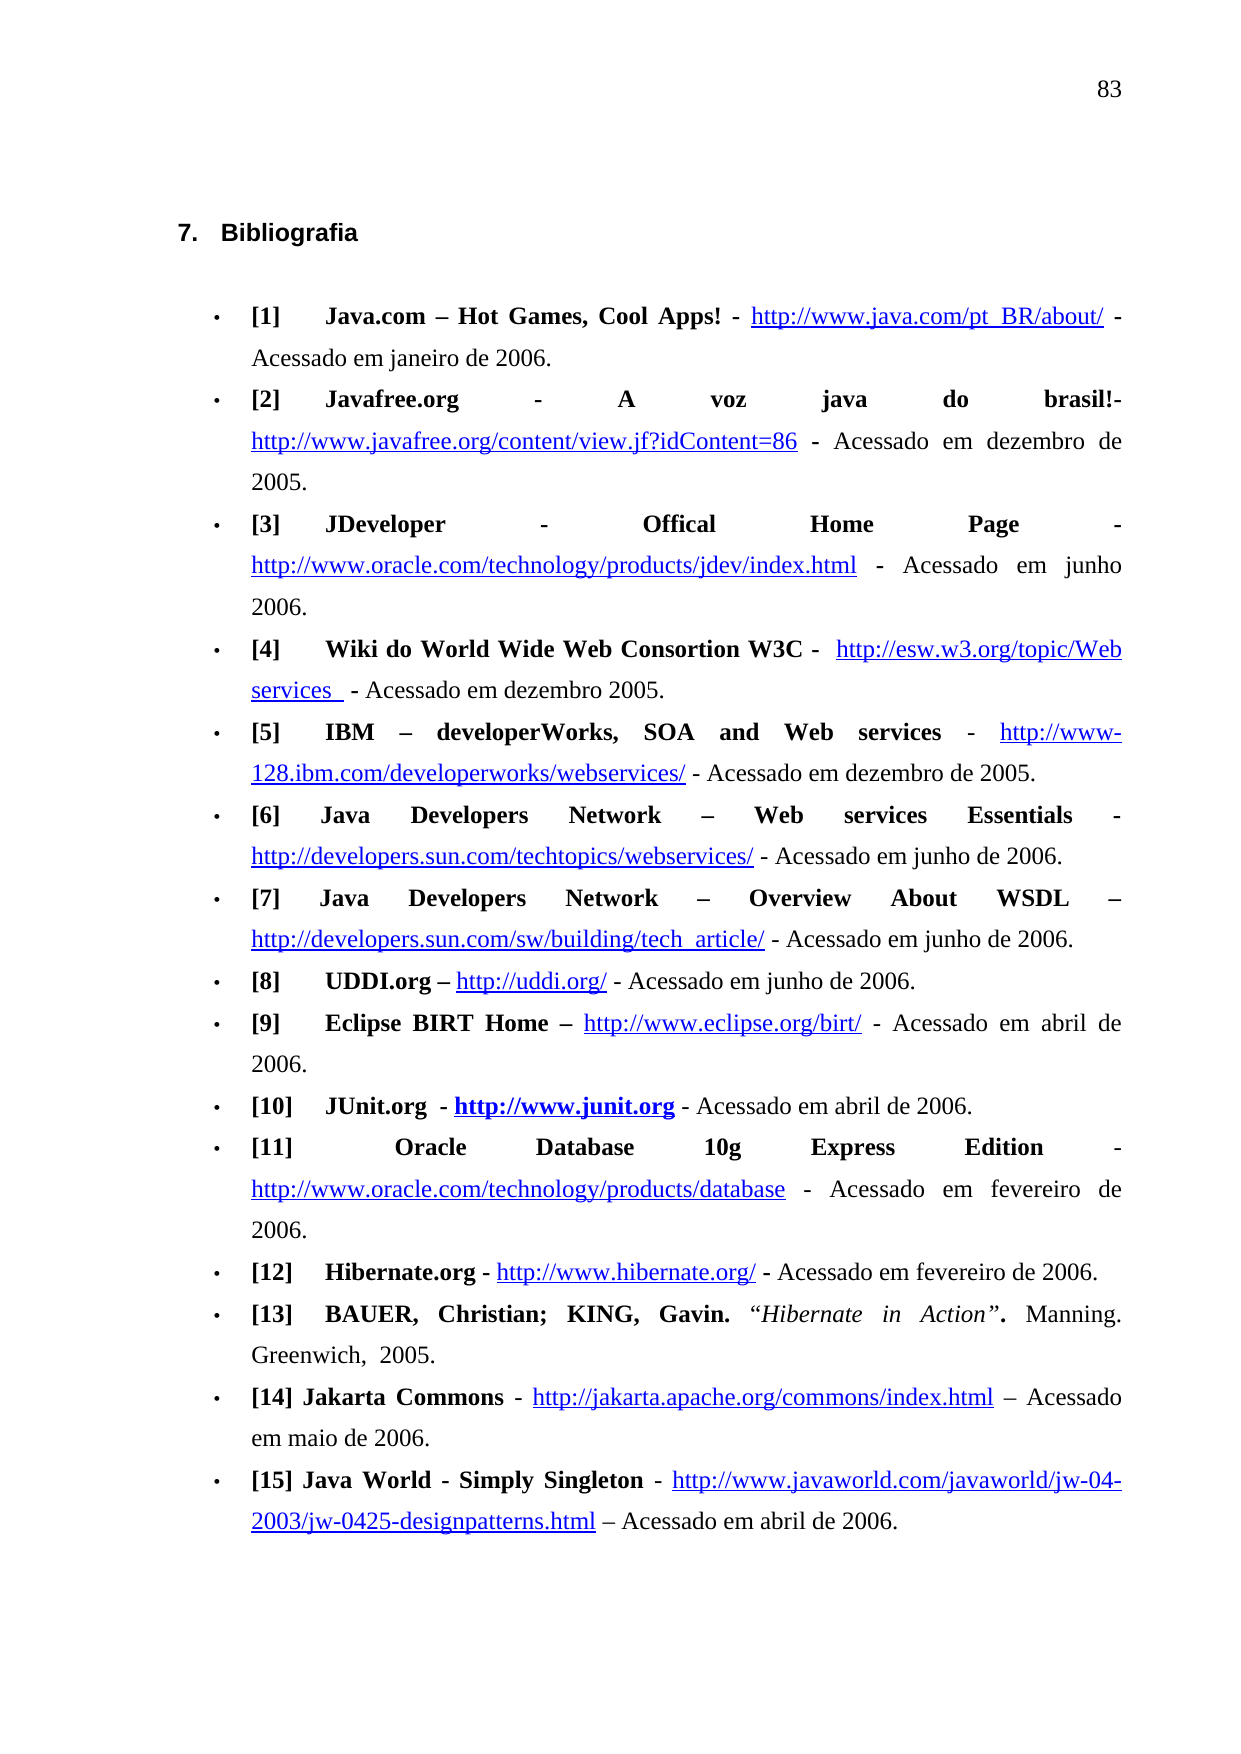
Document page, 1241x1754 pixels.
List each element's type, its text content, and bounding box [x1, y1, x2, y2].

list [11] Oracle Database 10g Express Edition - http://www.oracle.com/technology/products/database - Acessado em fevereiro de 2006. [213, 1133, 1122, 1244]
list [2] Javafree.org - A voz java do brasil!- http://www.javafree.org/content/view.jf?idContent=86 - Acessado em dezembro de 2005. [213, 385, 1122, 496]
list [15] Java World - Simply Singleton - http://www.javaworld.com/javaworld/jw-04-2003/jw-0425-designpatterns.html – Acessado em abril de 2006. [213, 1466, 1122, 1535]
subtitle Bibliografia [177, 219, 1122, 247]
list [4] Wiki do World Wide Web Consortion W3C - http://esw.w3.org/topic/Web services - Acessado em dezembro 2005. [213, 635, 1122, 704]
list [7] Java Developers Network – Overview About WSDL – http://developers.sun.com/sw/building/tech_article/ - Acessado em junho de 2006. [213, 884, 1122, 953]
list [13] BAUER, Christian; KING, Gavin. “Hibernate in Action”. Manning. Greenwich, 2005. [213, 1300, 1122, 1369]
list [6] Java Developers Network – Web services Essentials - http://developers.sun.com/techtopics/webservices/ - Acessado em junho de 2006. [213, 801, 1122, 870]
list [5] IBM – developerWorks, SOA and Web services - http://www-128.ibm.com/developerworks/webservices/ - Acessado em dezembro de 2005. [213, 718, 1122, 787]
list [1] Java.com – Hot Games, Cool Apps! - http://www.java.com/pt_BR/about/ - Acessado em janeiro de 2006. [213, 302, 1122, 371]
list [12] Hibernate.org - http://www.hibernate.org/ - Acessado em fevereiro de 2006. [213, 1258, 1122, 1286]
list [14] Jakarta Commons - http://jakarta.apache.org/commons/index.html – Acessado em maio de 2006. [213, 1383, 1122, 1452]
list [3] JDeveloper - Offical Home Page - http://www.oracle.com/technology/products/jdev/index.html - Acessado em junho 2006. [213, 510, 1122, 621]
list [8] UDDI.org – http://uddi.org/ - Acessado em junho de 2006. [213, 967, 1122, 995]
list [10] JUnit.org - http://www.junit.org - Acessado em abril de 2006. [213, 1092, 1122, 1119]
list [9] Eclipse BIRT Home – http://www.eclipse.org/birt/ - Acessado em abril de 2006. [213, 1009, 1122, 1078]
